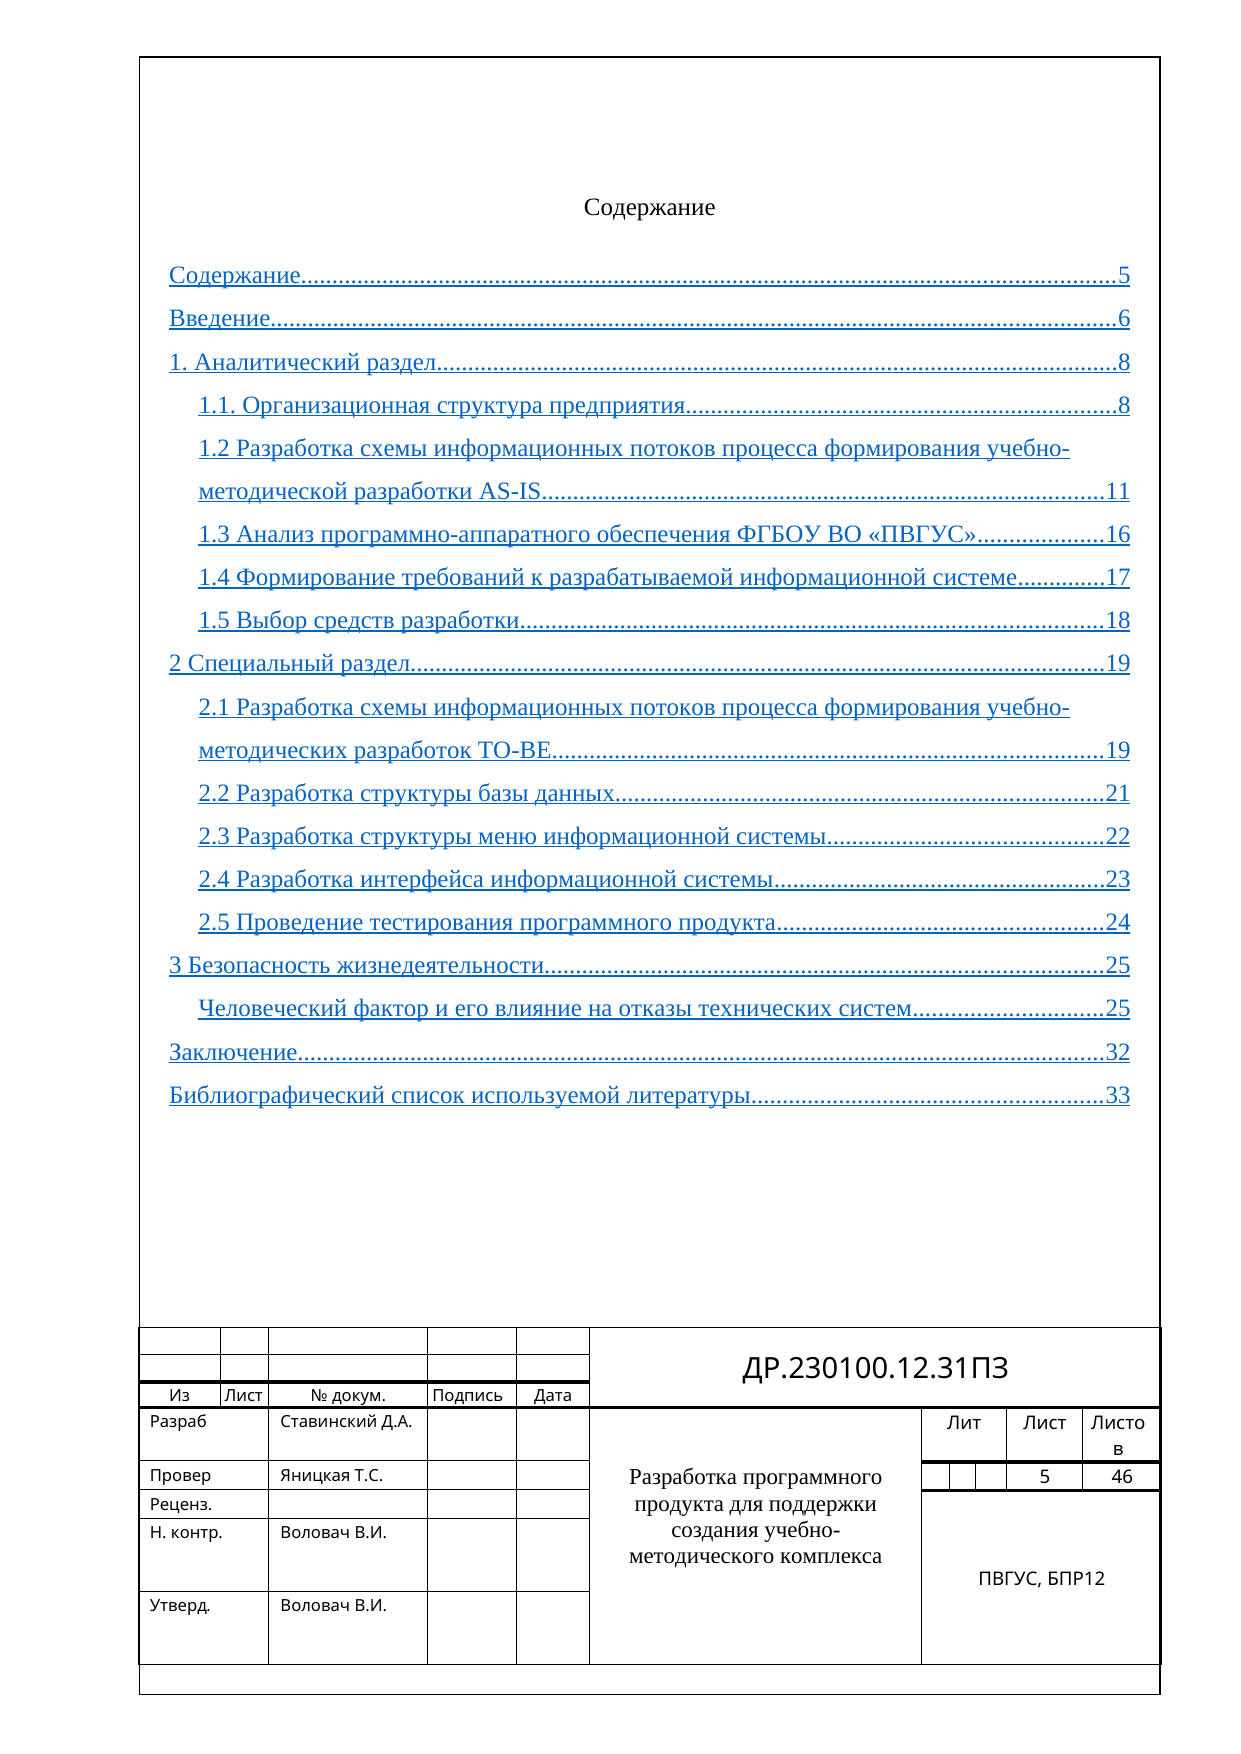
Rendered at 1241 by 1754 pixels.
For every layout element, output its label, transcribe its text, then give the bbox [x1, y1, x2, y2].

text 1. Аналитический раздел 8 [169, 347, 1130, 372]
text Человеческий фактор и его влияние на отказы технических систем 25 [198, 993, 1130, 1018]
text 1.5 Выбор средств разработки 18 [198, 605, 1130, 630]
text Введение 6 [169, 303, 1130, 328]
text 1.4 Формирование требований к разрабатываемой информационной системе 17 [198, 562, 1130, 587]
subtitle Содержание [169, 192, 1130, 221]
text 2.3 Разработка структуры меню информационной системы 22 [198, 821, 1130, 846]
text Библиографический список используемой литературы 33 [169, 1080, 1130, 1105]
text 2.4 Разработка интерфейса информационной системы 23 [198, 864, 1130, 889]
text 1.1. Организационная структура предприятия 8 [198, 390, 1130, 415]
text 3 Безопасность жизнедеятельности 25 [169, 950, 1130, 975]
text 2 Специальный раздел 19 [169, 648, 1130, 673]
text 1.2 Разработка схемы информационных потоков процесса формирования учебно-методической разработки AS-IS 11 [198, 433, 1130, 501]
text 2.5 Проведение тестирования программного продукта 24 [198, 907, 1130, 932]
text 1.3 Анализ программно-аппаратного обеспечения ФГБОУ ВО «ПВГУС» 16 [198, 519, 1130, 544]
text Содержание 5 [169, 260, 1130, 285]
text 2.1 Разработка схемы информационных потоков процесса формирования учебно-методических разработок TO-BE 19 [198, 692, 1130, 760]
text 2.2 Разработка структуры базы данных 21 [198, 778, 1130, 803]
text Заключение 32 [169, 1037, 1130, 1062]
